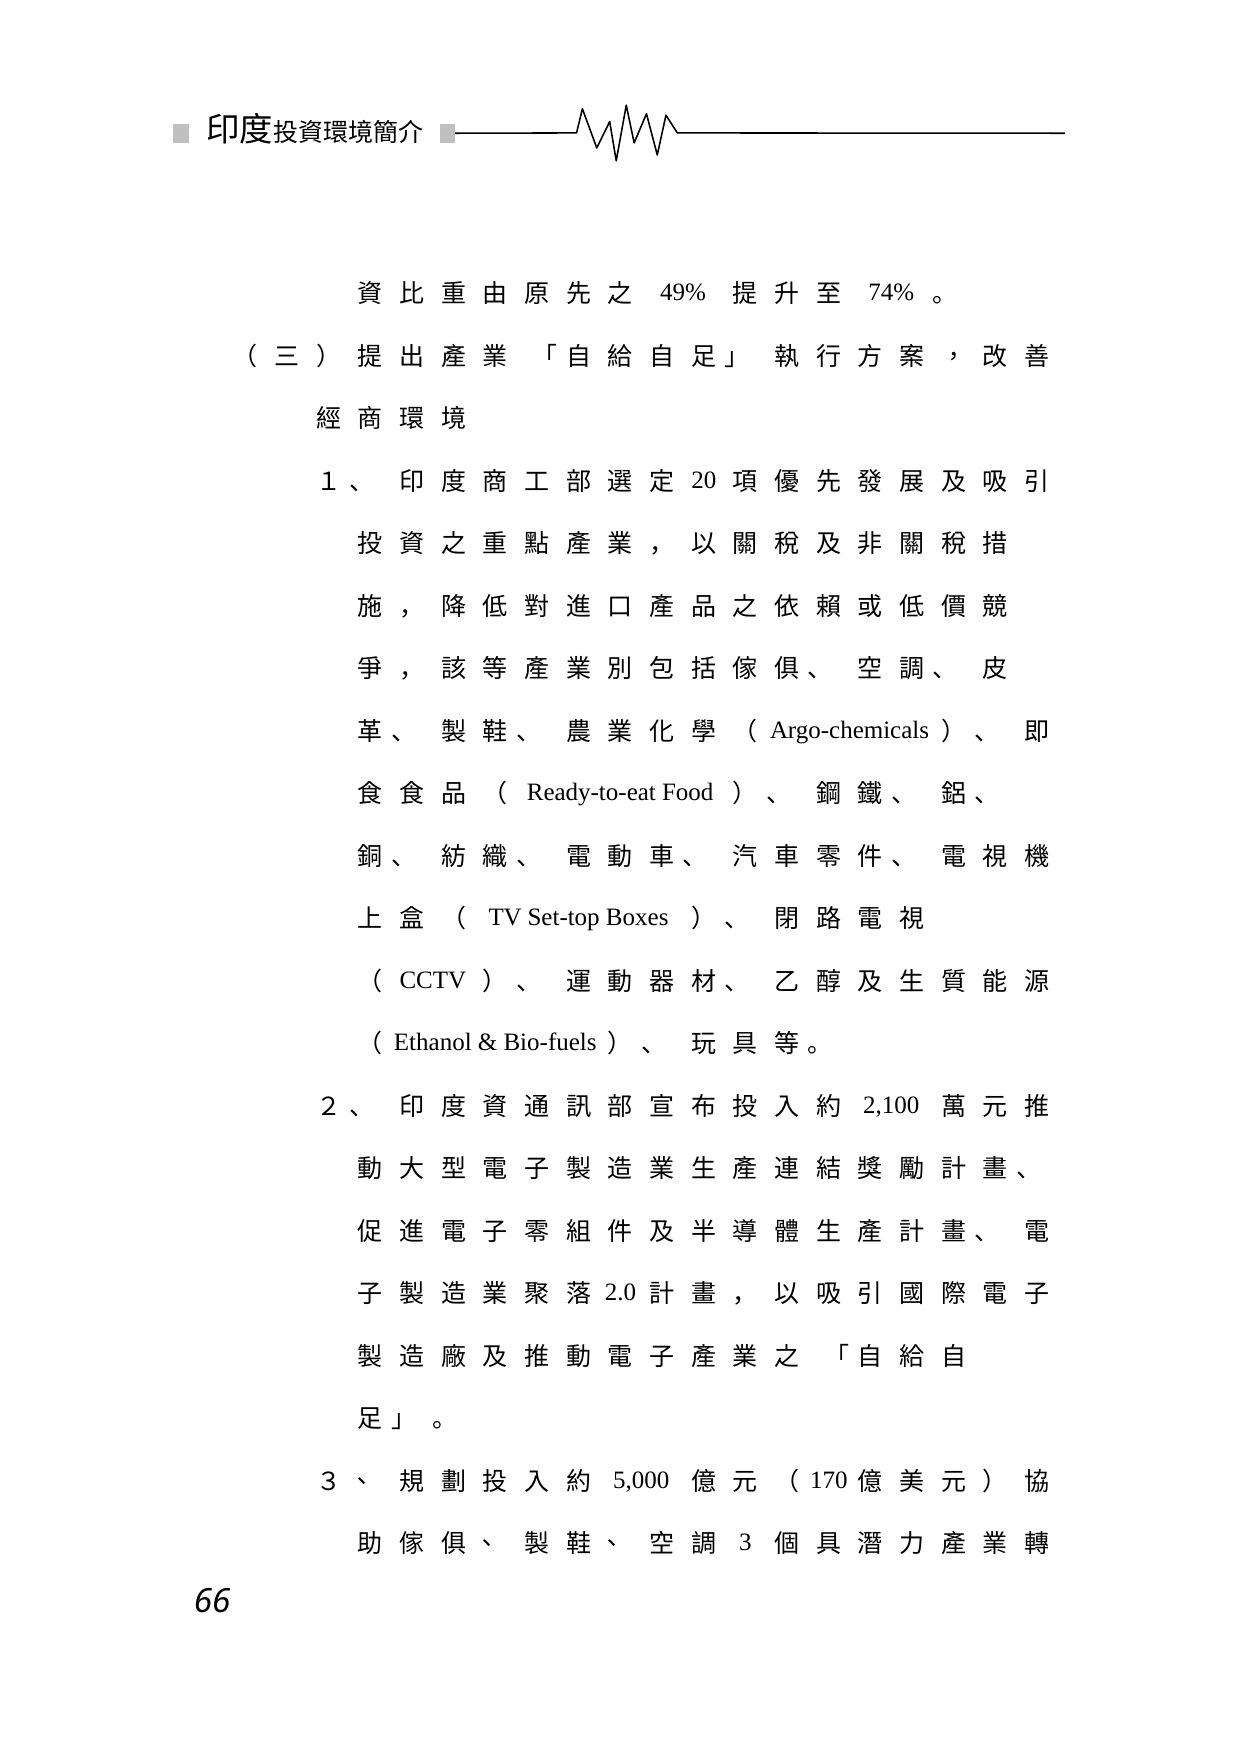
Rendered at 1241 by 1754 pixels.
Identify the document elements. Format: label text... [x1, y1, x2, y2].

text ２、印度資通訊部宣布投入約2,100萬元推動大型電子製造業生產連結獎勵計畫、促進電子零組件及半導體生產計畫、電子製造業聚落2.0計畫，以吸引國際電子製造廠及推動電子產業之「自給自足」。 [281, 1063, 1058, 1438]
text １、印度商工部選定20項優先發展及吸引投資之重點產業，以關稅及非關稅措施，降低對進口產品之依賴或低價競爭，該等產業別包括傢俱、空調、皮革、製鞋、農業化學（Argo-chemicals）、即食食品（Ready-to-eat Food）、鋼鐵、鋁、銅、紡織、電動車、汽車零件、電視機上盒（TV Set-top Boxes）、閉路電視（CCTV）、運動器材、乙醇及生質能源（Ethanol & Bio-fuels）、玩具等。 [281, 438, 1058, 1063]
text 資比重由原先之49%提升至74%。 [281, 250, 1058, 313]
text （三）提出產業「自給自足」執行方案，改善經商環境 [207, 313, 1058, 438]
text ３、規劃投入約5,000億元（170億美元）協助傢俱、製鞋、空調3個具潛力產業轉 [281, 1438, 1058, 1563]
